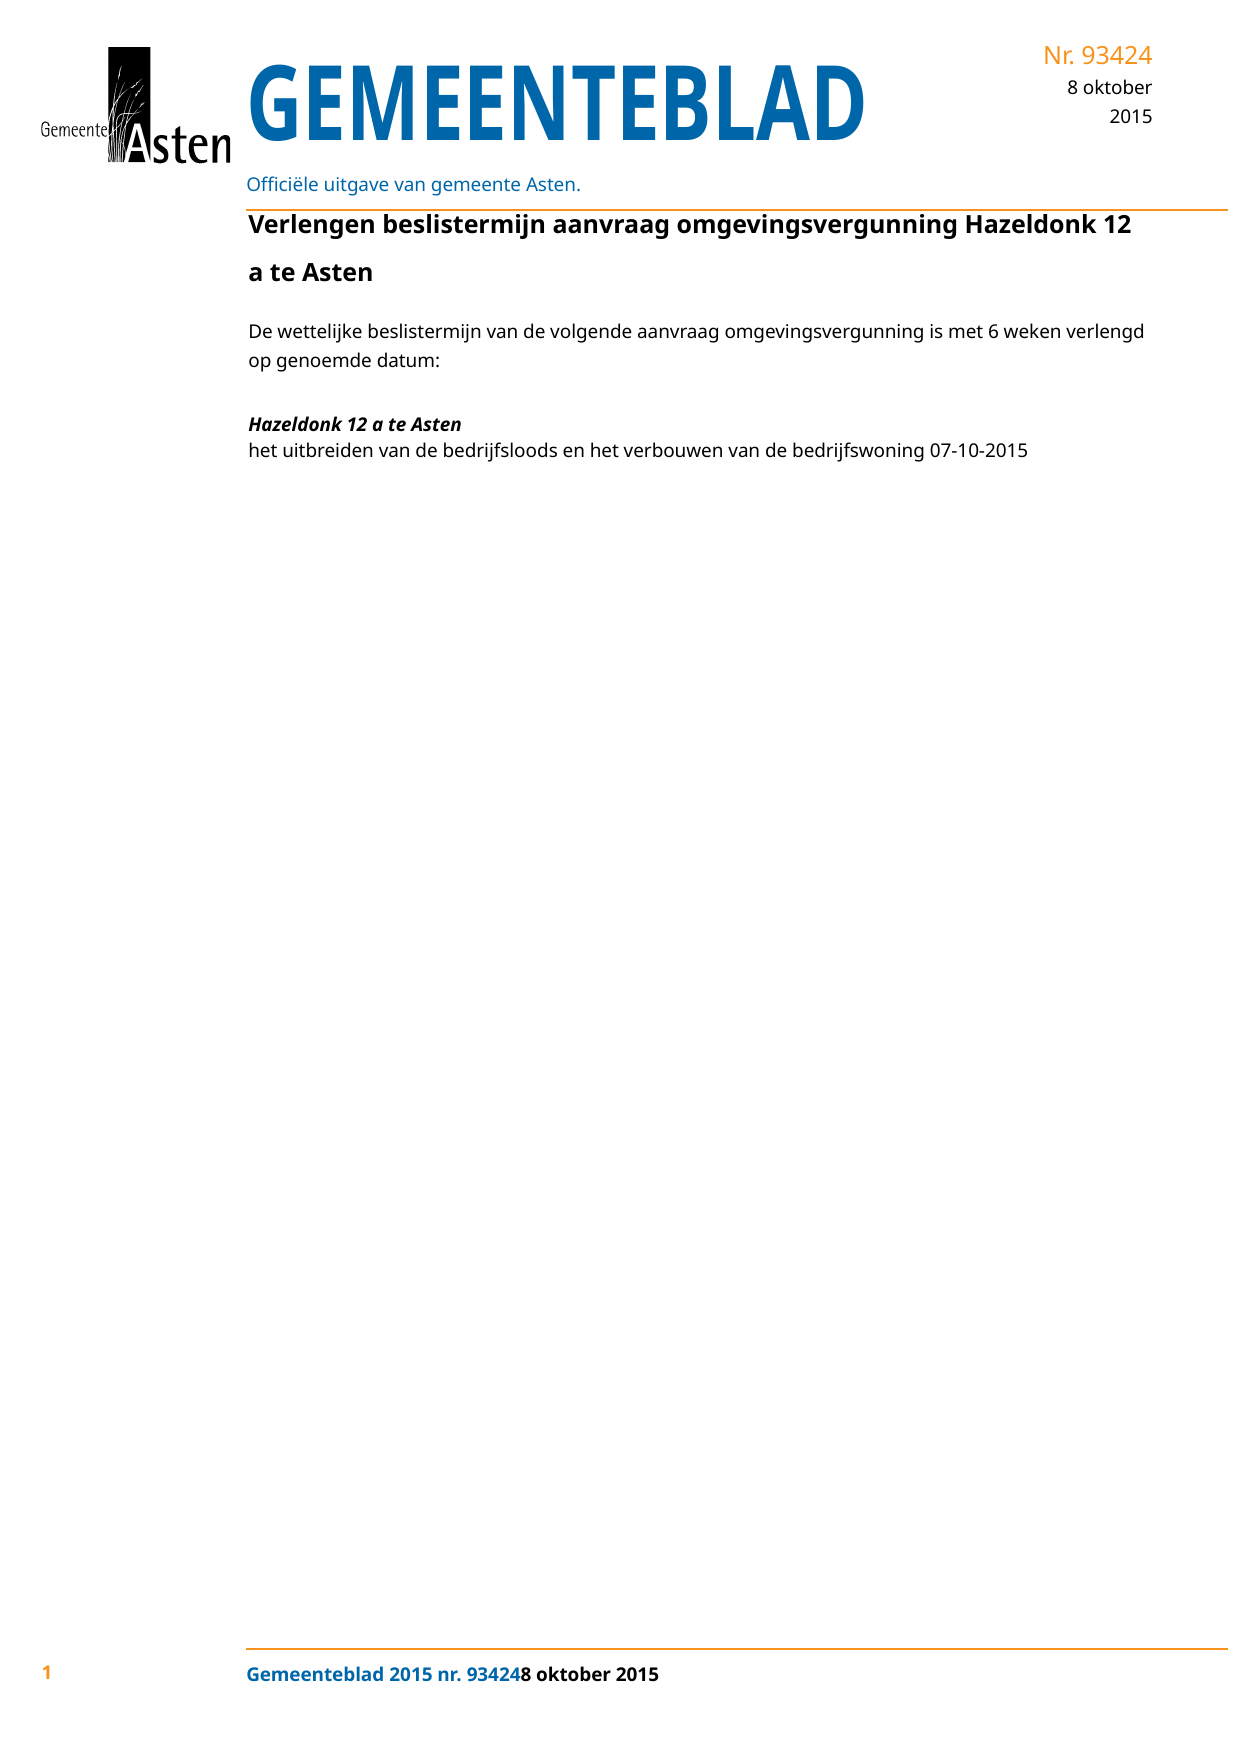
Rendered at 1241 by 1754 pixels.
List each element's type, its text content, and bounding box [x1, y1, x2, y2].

text De wettelijke beslistermijn van de volgende aanvraag omgevingsvergunning is met 6 weken verlengd op genoemde datum: [248, 318, 1152, 373]
text Hazeldonk 12 a te Asten [248, 411, 1152, 437]
text het uitbreiden van de bedrijfsloods en het verbouwen van de bedrijfswoning 07-10-2015 [248, 437, 1152, 463]
picture [41, 47, 231, 172]
text Verlengen beslistermijn aanvraag omgevingsvergunning Hazeldonk 12 a te Asten [248, 211, 1152, 288]
